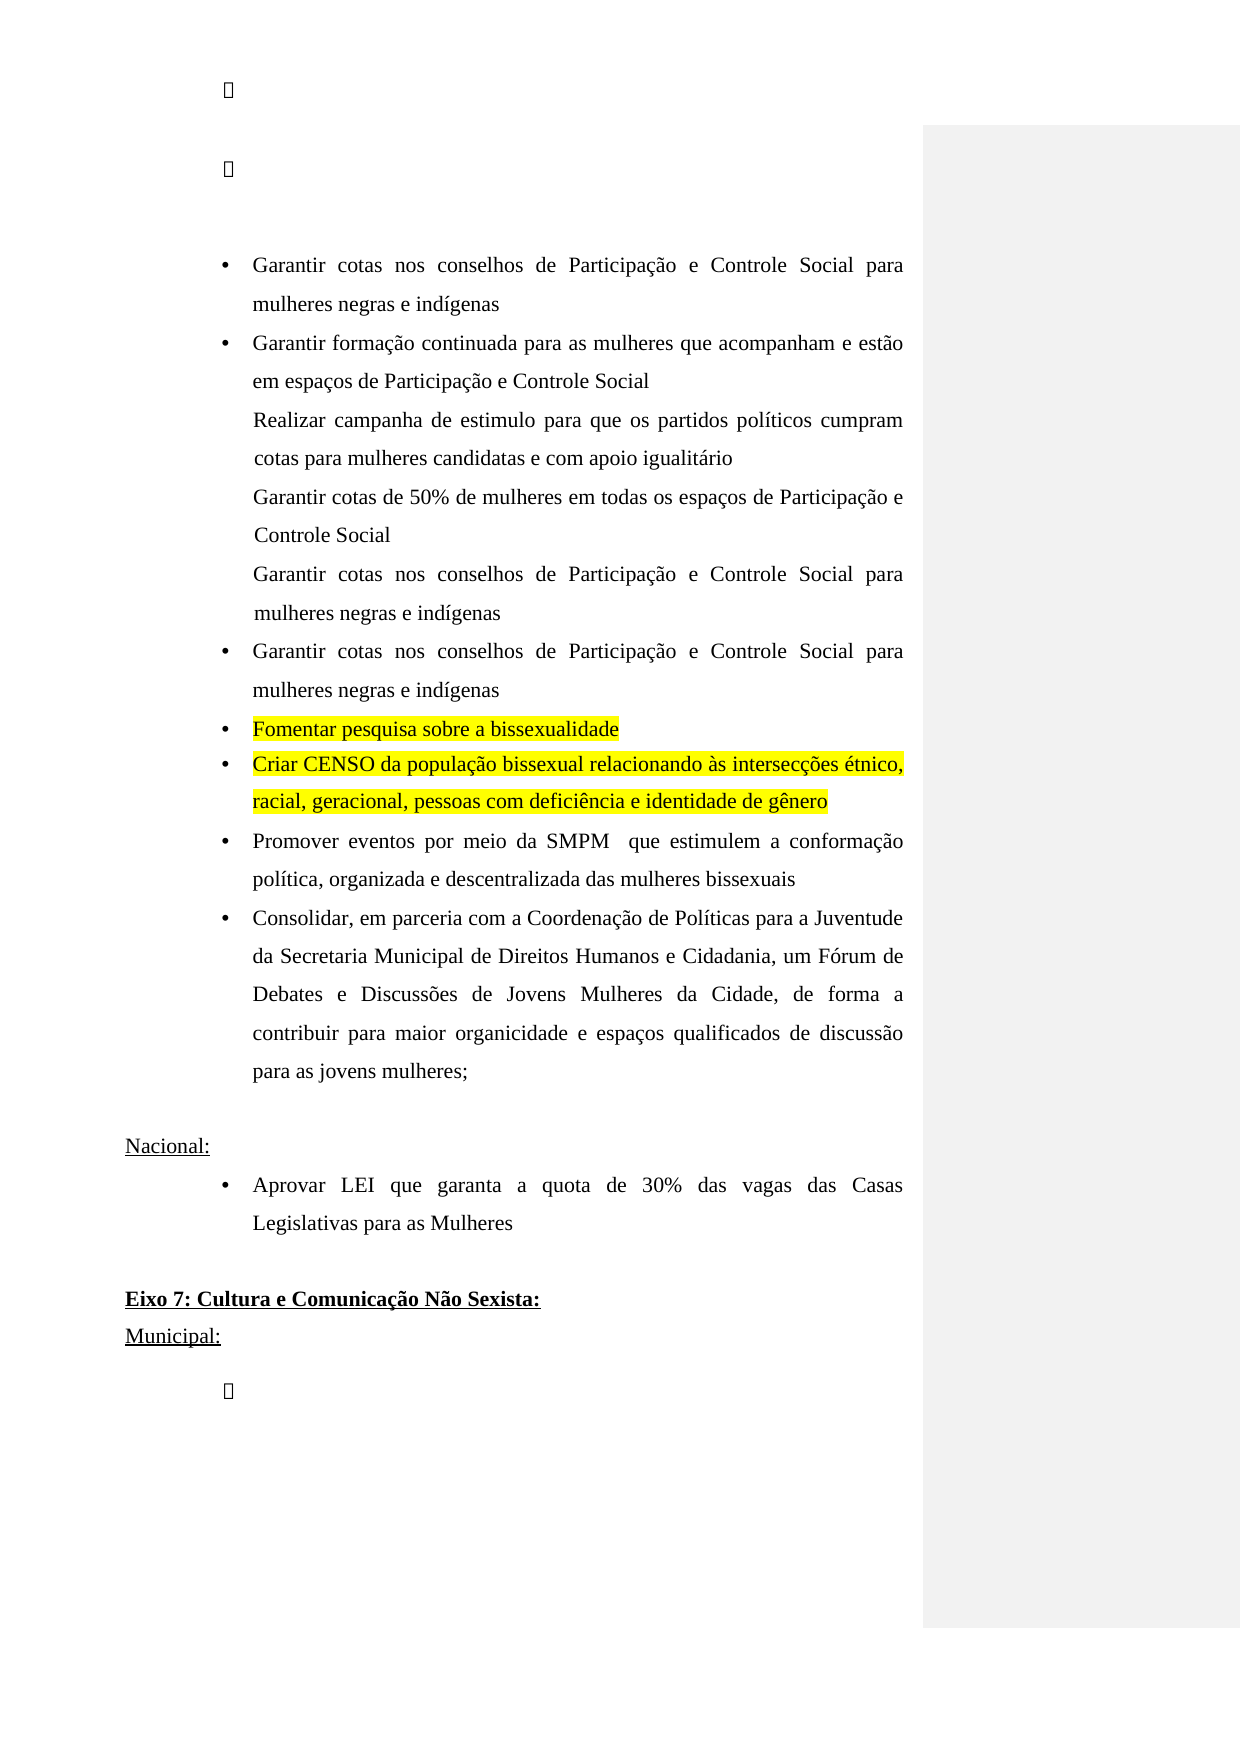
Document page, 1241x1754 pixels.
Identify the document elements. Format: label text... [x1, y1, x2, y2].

list Promover eventos por meio da SMPM que estimulem a conformação política, organizada e descentralizada das mulheres bissexuais [221, 827, 907, 891]
list Garantir cotas nos conselhos de Participação e Controle Social para mulheres negras e indígenas [221, 638, 907, 702]
list Garantir cotas nos conselhos de Participação e Controle Social para mulheres negras e indígenas [221, 252, 907, 316]
list Fomentar pesquisa sobre a bissexualidade [221, 716, 907, 741]
text Garantir cotas de 50% de mulheres em todas os espaços de Participação e Controle Social [253, 484, 907, 547]
text Garantir cotas nos conselhos de Participação e Controle Social para mulheres negras e indígenas [253, 561, 907, 625]
list Consolidar, em parceria com a Coordenação de Políticas para a Juventude da Secretaria Municipal de Direitos Humanos e Cidadania, um Fórum de Debates e Discussões de Jovens Mulheres da Cidade, de forma a contribuir para maior organicidade e espaços qualificados de discussão para as jovens mulheres; [221, 905, 907, 1083]
text Nacional: [125, 1133, 911, 1158]
text Realizar campanha de estimulo para que os partidos políticos cumpram cotas para mulheres candidatas e com apoio igualitário [253, 407, 907, 470]
list Criar CENSO da população bissexual relacionando às intersecções étnico, racial, geracional, pessoas com deficiência e identidade de gênero [221, 751, 907, 814]
text Eixo 7: Cultura e Comunicação Não Sexista: [125, 1286, 566, 1311]
text Municipal: [125, 1323, 911, 1348]
list Aprovar LEI que garanta a quota de 30% das vagas das Casas Legislativas para as Mulheres [221, 1172, 907, 1235]
list Garantir formação continuada para as mulheres que acompanham e estão em espaços de Participação e Controle Social [221, 329, 907, 393]
